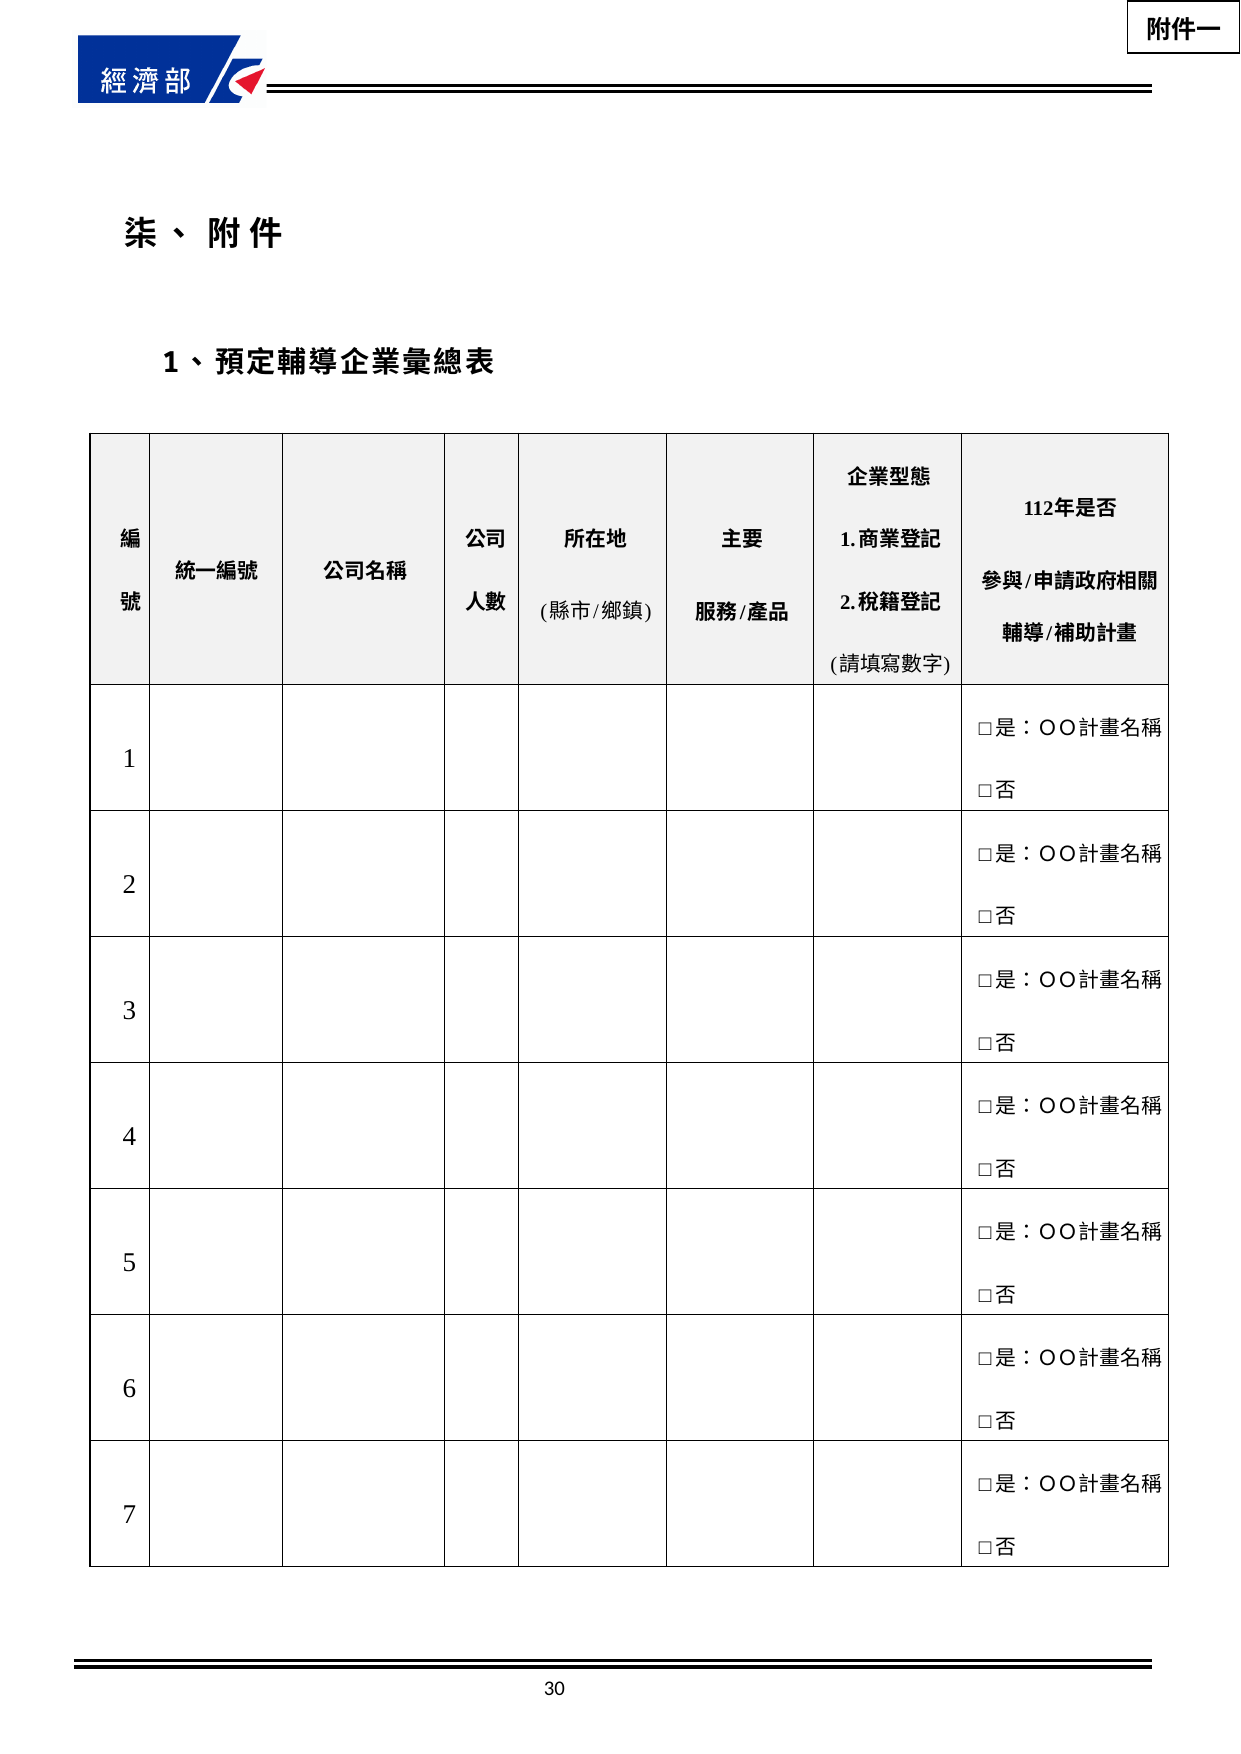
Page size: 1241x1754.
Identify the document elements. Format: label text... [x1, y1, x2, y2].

table_cell [667, 1063, 813, 1188]
table_cell [667, 937, 813, 1062]
table_cell 5 [91, 1189, 149, 1314]
table_cell 7 [91, 1441, 149, 1566]
table_cell [814, 1441, 961, 1566]
list 預定輔導企業彙總表 [158, 276, 1120, 401]
table_cell □是：ＯＯ計畫名稱 □否 [962, 1063, 1168, 1188]
table_cell [814, 685, 961, 810]
table_cell [814, 937, 961, 1062]
table_cell □是：ＯＯ計畫名稱 □否 [962, 937, 1168, 1062]
table_cell [814, 811, 961, 936]
table_cell [150, 811, 282, 936]
table_cell [445, 685, 518, 810]
table_cell [519, 811, 666, 936]
table_cell [283, 685, 444, 810]
table_cell [283, 1063, 444, 1188]
table_cell [519, 1189, 666, 1314]
subtitle 柒、附件 [120, 189, 1120, 252]
table_header 企業型態 1.商業登記 2.稅籍登記 (請填寫數字) [814, 434, 961, 684]
table_cell [667, 811, 813, 936]
table_cell [445, 1189, 518, 1314]
table_header 所在地 (縣市/鄉鎮) [519, 434, 666, 684]
table_cell [150, 1063, 282, 1188]
table_cell [150, 937, 282, 1062]
table_header 統一編號 [150, 434, 282, 684]
table_cell □是：ＯＯ計畫名稱 □否 [962, 1315, 1168, 1440]
table_cell [445, 937, 518, 1062]
table_cell [814, 1189, 961, 1314]
table_cell [667, 1189, 813, 1314]
table_cell 6 [91, 1315, 149, 1440]
table_cell [283, 1315, 444, 1440]
table_cell [519, 1441, 666, 1566]
table_cell [667, 1441, 813, 1566]
table_cell 2 [91, 811, 149, 936]
table_cell 3 [91, 937, 149, 1062]
table_header 公司名稱 [283, 434, 444, 684]
table_cell [283, 1189, 444, 1314]
table_cell 1 [91, 685, 149, 810]
table_cell [150, 1441, 282, 1566]
table_header 編號 [91, 434, 149, 684]
table_header 112年是否 參與/申請政府相關輔導/補助計畫 [962, 434, 1168, 684]
table_cell [519, 937, 666, 1062]
table_cell [283, 811, 444, 936]
table_cell [519, 1063, 666, 1188]
table_cell □是：ＯＯ計畫名稱 □否 [962, 685, 1168, 810]
table_cell [283, 1441, 444, 1566]
table_cell [667, 1315, 813, 1440]
table_cell [150, 1315, 282, 1440]
table_cell □是：ＯＯ計畫名稱 □否 [962, 811, 1168, 936]
table_cell [150, 1189, 282, 1314]
table_cell [150, 685, 282, 810]
table_cell [445, 811, 518, 936]
table_cell [445, 1441, 518, 1566]
table_cell [445, 1315, 518, 1440]
table_cell [445, 1063, 518, 1188]
table_cell □是：ＯＯ計畫名稱 □否 [962, 1441, 1168, 1566]
table_header 公司 人數 [445, 434, 518, 684]
table_cell [519, 1315, 666, 1440]
table_cell □是：ＯＯ計畫名稱 □否 [962, 1189, 1168, 1314]
table_cell 4 [91, 1063, 149, 1188]
table_header 主要 服務/產品 [667, 434, 813, 684]
table_cell [667, 685, 813, 810]
table_cell [519, 685, 666, 810]
table_cell [814, 1315, 961, 1440]
table_cell [814, 1063, 961, 1188]
table_cell [283, 937, 444, 1062]
